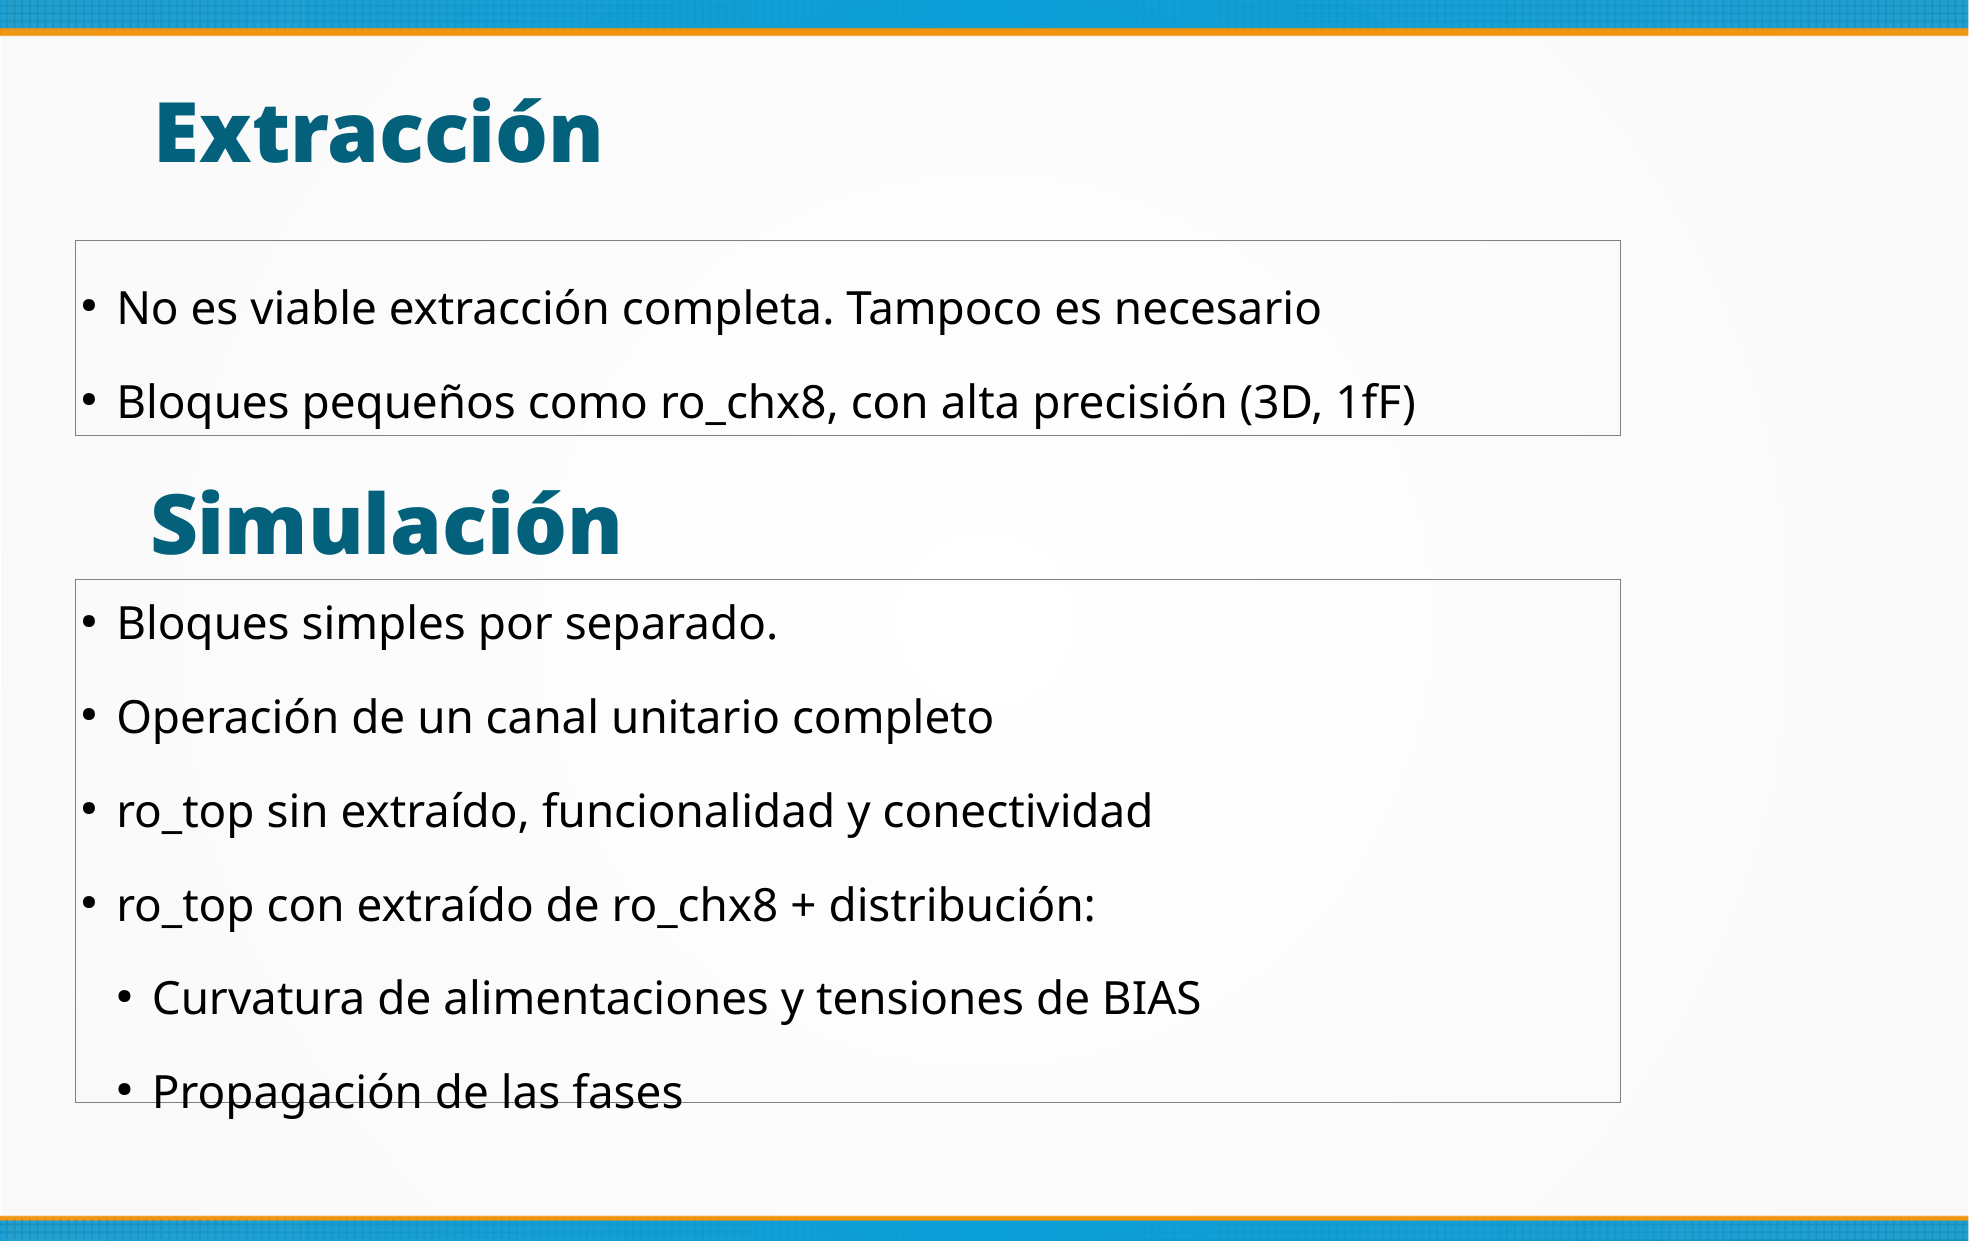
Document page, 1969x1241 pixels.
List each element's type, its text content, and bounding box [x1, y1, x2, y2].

picture [0, 0, 1969, 1241]
text_box No es viable extracción completa. Tampoco es necesario Bloques pequeños como ro_chx8, con alta precisión (3D, 1fF) [75, 240, 1621, 436]
text_box Simulación [83, 441, 691, 603]
text_box Bloques simples por separado. Operación de un canal unitario completo ro_top sin extraído, funcionalidad y conectividad ro_top con extraído de ro_chx8 + distribución: Curvatura de alimentaciones y tensiones de BIAS Propagación de las fases [75, 579, 1621, 1103]
subtitle Extracción [98, 49, 661, 211]
